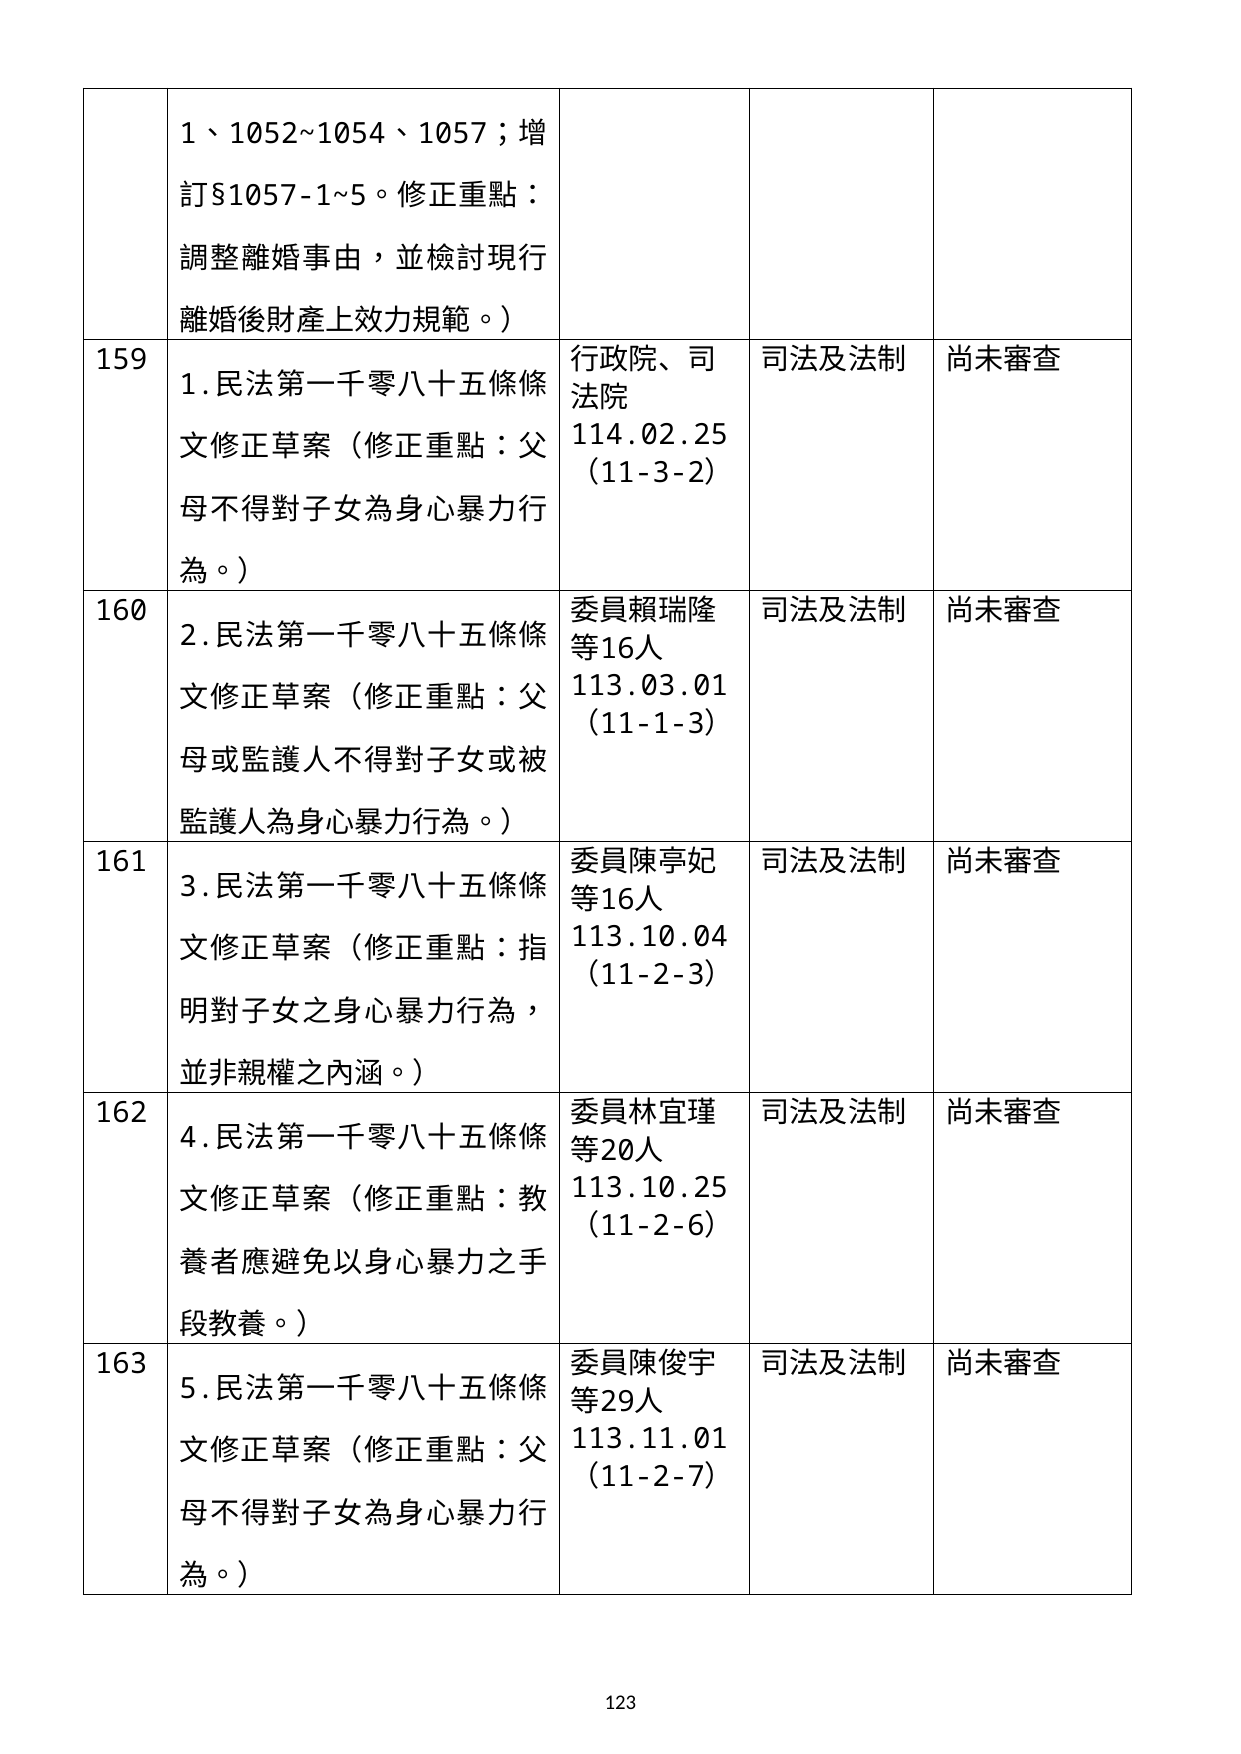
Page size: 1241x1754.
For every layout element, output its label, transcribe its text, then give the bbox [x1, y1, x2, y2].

table_cell 司法及法制 [750, 1093, 933, 1343]
table_cell [934, 89, 1131, 339]
table_cell 司法及法制 [750, 842, 933, 1092]
table_cell [560, 89, 749, 339]
table_cell 160 [84, 591, 167, 841]
table_cell 尚未審查 [934, 340, 1131, 590]
table_cell 司法及法制 [750, 340, 933, 590]
table_cell 司法及法制 [750, 591, 933, 841]
table_cell 司法及法制 [750, 1344, 933, 1594]
table_cell 162 [84, 1093, 167, 1343]
table_cell 委員陳俊宇 等29人 113.11.01 （11-2-7） [560, 1344, 749, 1594]
table_cell [84, 89, 167, 339]
table_cell 159 [84, 340, 167, 590]
table_cell 4.民法第一千零八十五條條文修正草案（修正重點：教養者應避免以身心暴力之手段教養。） [168, 1093, 559, 1343]
table_cell 2.民法第一千零八十五條條文修正草案（修正重點：父母或監護人不得對子女或被監護人為身心暴力行為。） [168, 591, 559, 841]
table_cell 尚未審查 [934, 842, 1131, 1092]
table_cell 1.民法第一千零八十五條條文修正草案（修正重點：父母不得對子女為身心暴力行為。） [168, 340, 559, 590]
table_cell 1、1052~1054、1057；增訂§1057-1~5。修正重點：調整離婚事由，並檢討現行離婚後財產上效力規範。） [168, 89, 559, 339]
table_cell 161 [84, 842, 167, 1092]
table_cell 尚未審查 [934, 591, 1131, 841]
table_cell 行政院、司法院 114.02.25 （11-3-2） [560, 340, 749, 590]
table_cell 5.民法第一千零八十五條條文修正草案（修正重點：父母不得對子女為身心暴力行為。） [168, 1344, 559, 1594]
table_cell 163 [84, 1344, 167, 1594]
table_cell 委員陳亭妃 等16人 113.10.04 （11-2-3） [560, 842, 749, 1092]
table_cell 3.民法第一千零八十五條條文修正草案（修正重點：指明對子女之身心暴力行為，並非親權之內涵。） [168, 842, 559, 1092]
table_cell 尚未審查 [934, 1093, 1131, 1343]
table_cell 尚未審查 [934, 1344, 1131, 1594]
table_cell [750, 89, 933, 339]
table_cell 委員賴瑞隆 等16人 113.03.01 （11-1-3） [560, 591, 749, 841]
table_cell 委員林宜瑾 等20人 113.10.25 （11-2-6） [560, 1093, 749, 1343]
